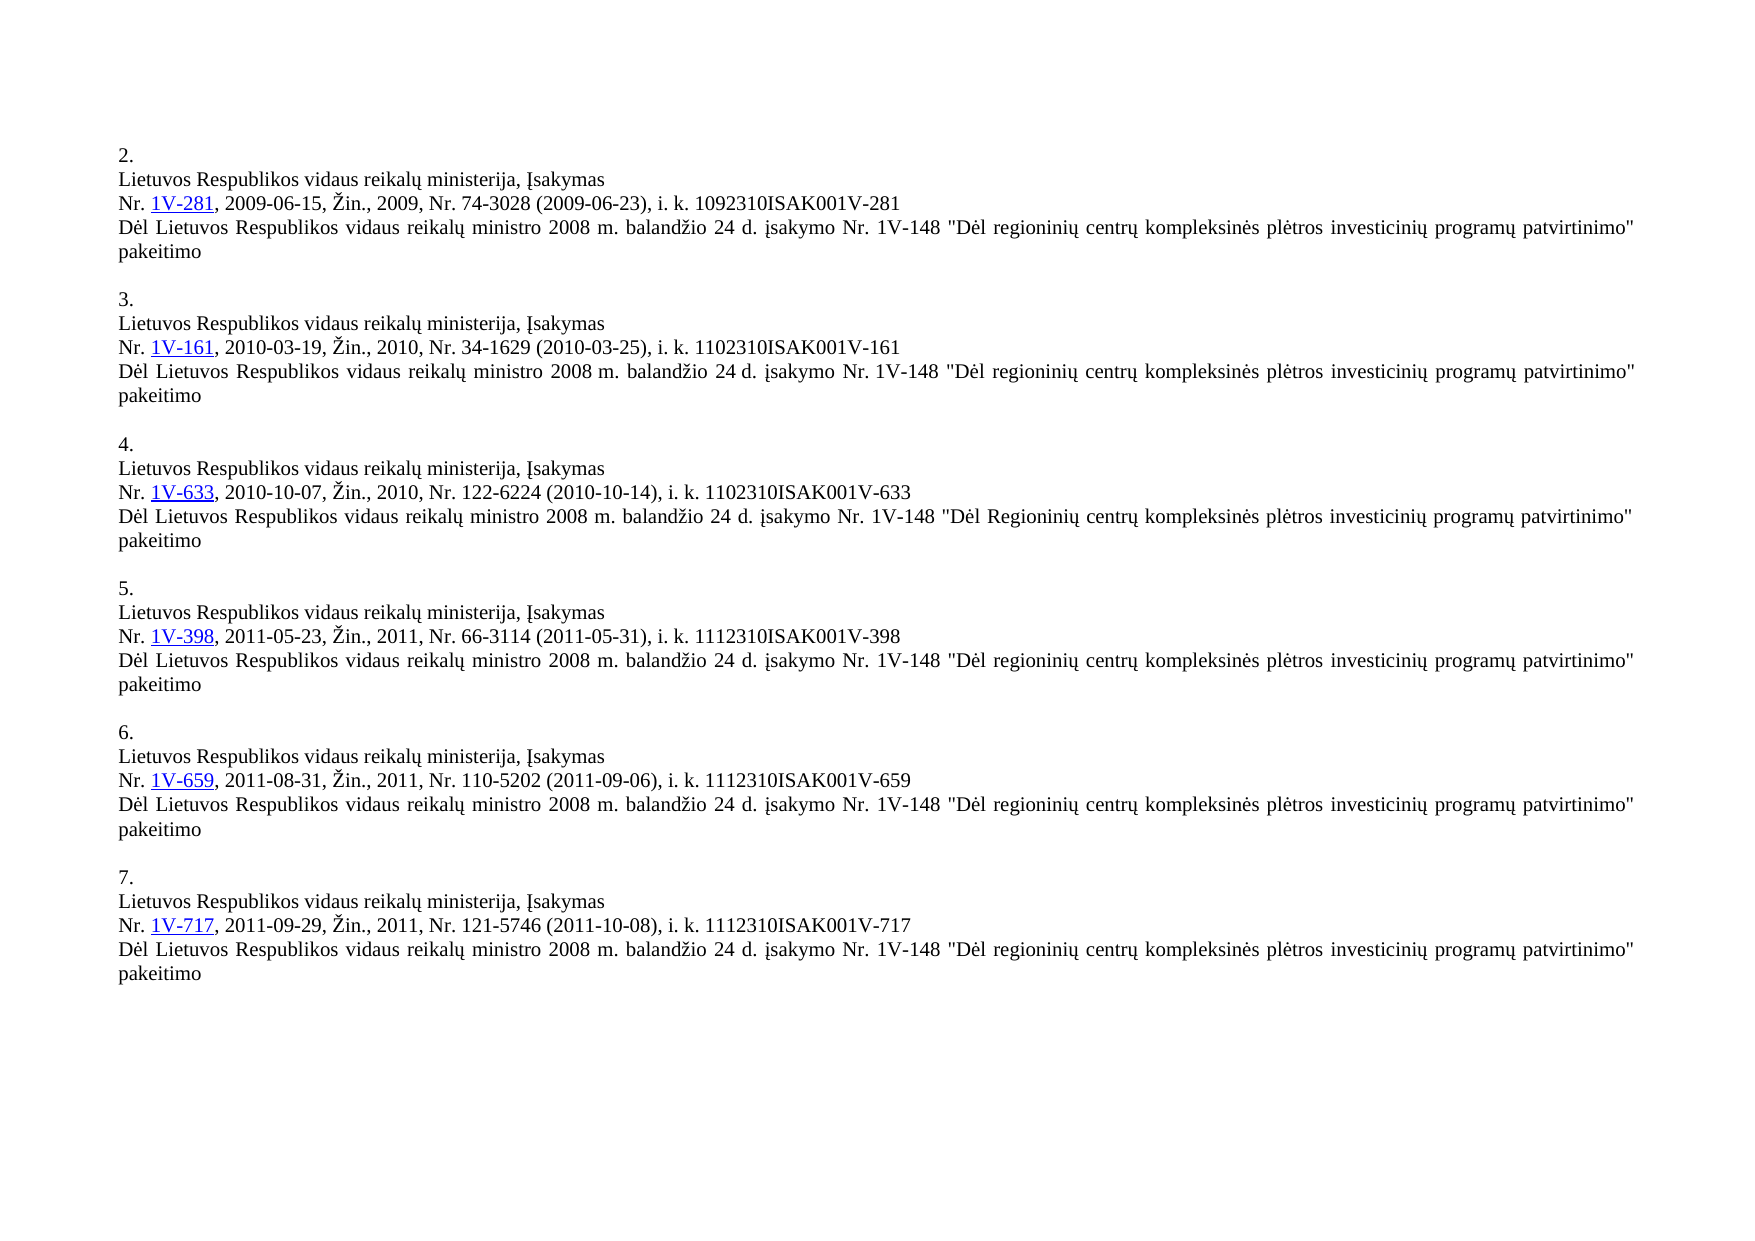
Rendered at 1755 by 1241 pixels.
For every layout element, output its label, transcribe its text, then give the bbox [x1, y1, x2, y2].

text Dėl Lietuvos Respublikos vidaus reikalų ministro 2008 m. balandžio 24 d. įsakymo Nr. 1V-148 "Dėl regioninių centrų kompleksinės plėtros investicinių programų patvirtinimo" pakeitimo [118, 937, 1636, 985]
text Lietuvos Respublikos vidaus reikalų ministerija, Įsakymas [118, 600, 1636, 624]
text Dėl Lietuvos Respublikos vidaus reikalų ministro 2008 m. balandžio 24 d. įsakymo Nr. 1V-148 "Dėl Regioninių centrų kompleksinės plėtros investicinių programų patvirtinimo" pakeitimo [118, 504, 1636, 552]
text 3. [118, 287, 1636, 311]
text Nr. 1V-633, 2010-10-07, Žin., 2010, Nr. 122-6224 (2010-10-14), i. k. 1102310ISAK001V-633 [118, 479, 1636, 504]
text Lietuvos Respublikos vidaus reikalų ministerija, Įsakymas [118, 744, 1636, 768]
text Nr. 1V-659, 2011-08-31, Žin., 2011, Nr. 110-5202 (2011-09-06), i. k. 1112310ISAK001V-659 [118, 768, 1636, 792]
text Dėl Lietuvos Respublikos vidaus reikalų ministro 2008 m. balandžio 24 d. įsakymo Nr. 1V-148 "Dėl regioninių centrų kompleksinės plėtros investicinių programų patvirtinimo" pakeitimo [118, 359, 1636, 407]
text 2. [118, 143, 1636, 167]
text 4. [118, 431, 1636, 456]
text Nr. 1V-281, 2009-06-15, Žin., 2009, Nr. 74-3028 (2009-06-23), i. k. 1092310ISAK001V-281 [118, 191, 1636, 215]
text Lietuvos Respublikos vidaus reikalų ministerija, Įsakymas [118, 167, 1636, 191]
text Lietuvos Respublikos vidaus reikalų ministerija, Įsakymas [118, 889, 1636, 913]
text Dėl Lietuvos Respublikos vidaus reikalų ministro 2008 m. balandžio 24 d. įsakymo Nr. 1V-148 "Dėl regioninių centrų kompleksinės plėtros investicinių programų patvirtinimo" pakeitimo [118, 648, 1636, 696]
text 5. [118, 576, 1636, 600]
text 6. [118, 720, 1636, 744]
text 7. [118, 864, 1636, 889]
text Lietuvos Respublikos vidaus reikalų ministerija, Įsakymas [118, 456, 1636, 479]
text Nr. 1V-398, 2011-05-23, Žin., 2011, Nr. 66-3114 (2011-05-31), i. k. 1112310ISAK001V-398 [118, 624, 1636, 648]
text Dėl Lietuvos Respublikos vidaus reikalų ministro 2008 m. balandžio 24 d. įsakymo Nr. 1V-148 "Dėl regioninių centrų kompleksinės plėtros investicinių programų patvirtinimo" pakeitimo [118, 215, 1636, 263]
text Nr. 1V-717, 2011-09-29, Žin., 2011, Nr. 121-5746 (2011-10-08), i. k. 1112310ISAK001V-717 [118, 913, 1636, 937]
text Lietuvos Respublikos vidaus reikalų ministerija, Įsakymas [118, 311, 1636, 335]
text Nr. 1V-161, 2010-03-19, Žin., 2010, Nr. 34-1629 (2010-03-25), i. k. 1102310ISAK001V-161 [118, 335, 1636, 359]
text Dėl Lietuvos Respublikos vidaus reikalų ministro 2008 m. balandžio 24 d. įsakymo Nr. 1V-148 "Dėl regioninių centrų kompleksinės plėtros investicinių programų patvirtinimo" pakeitimo [118, 792, 1636, 841]
